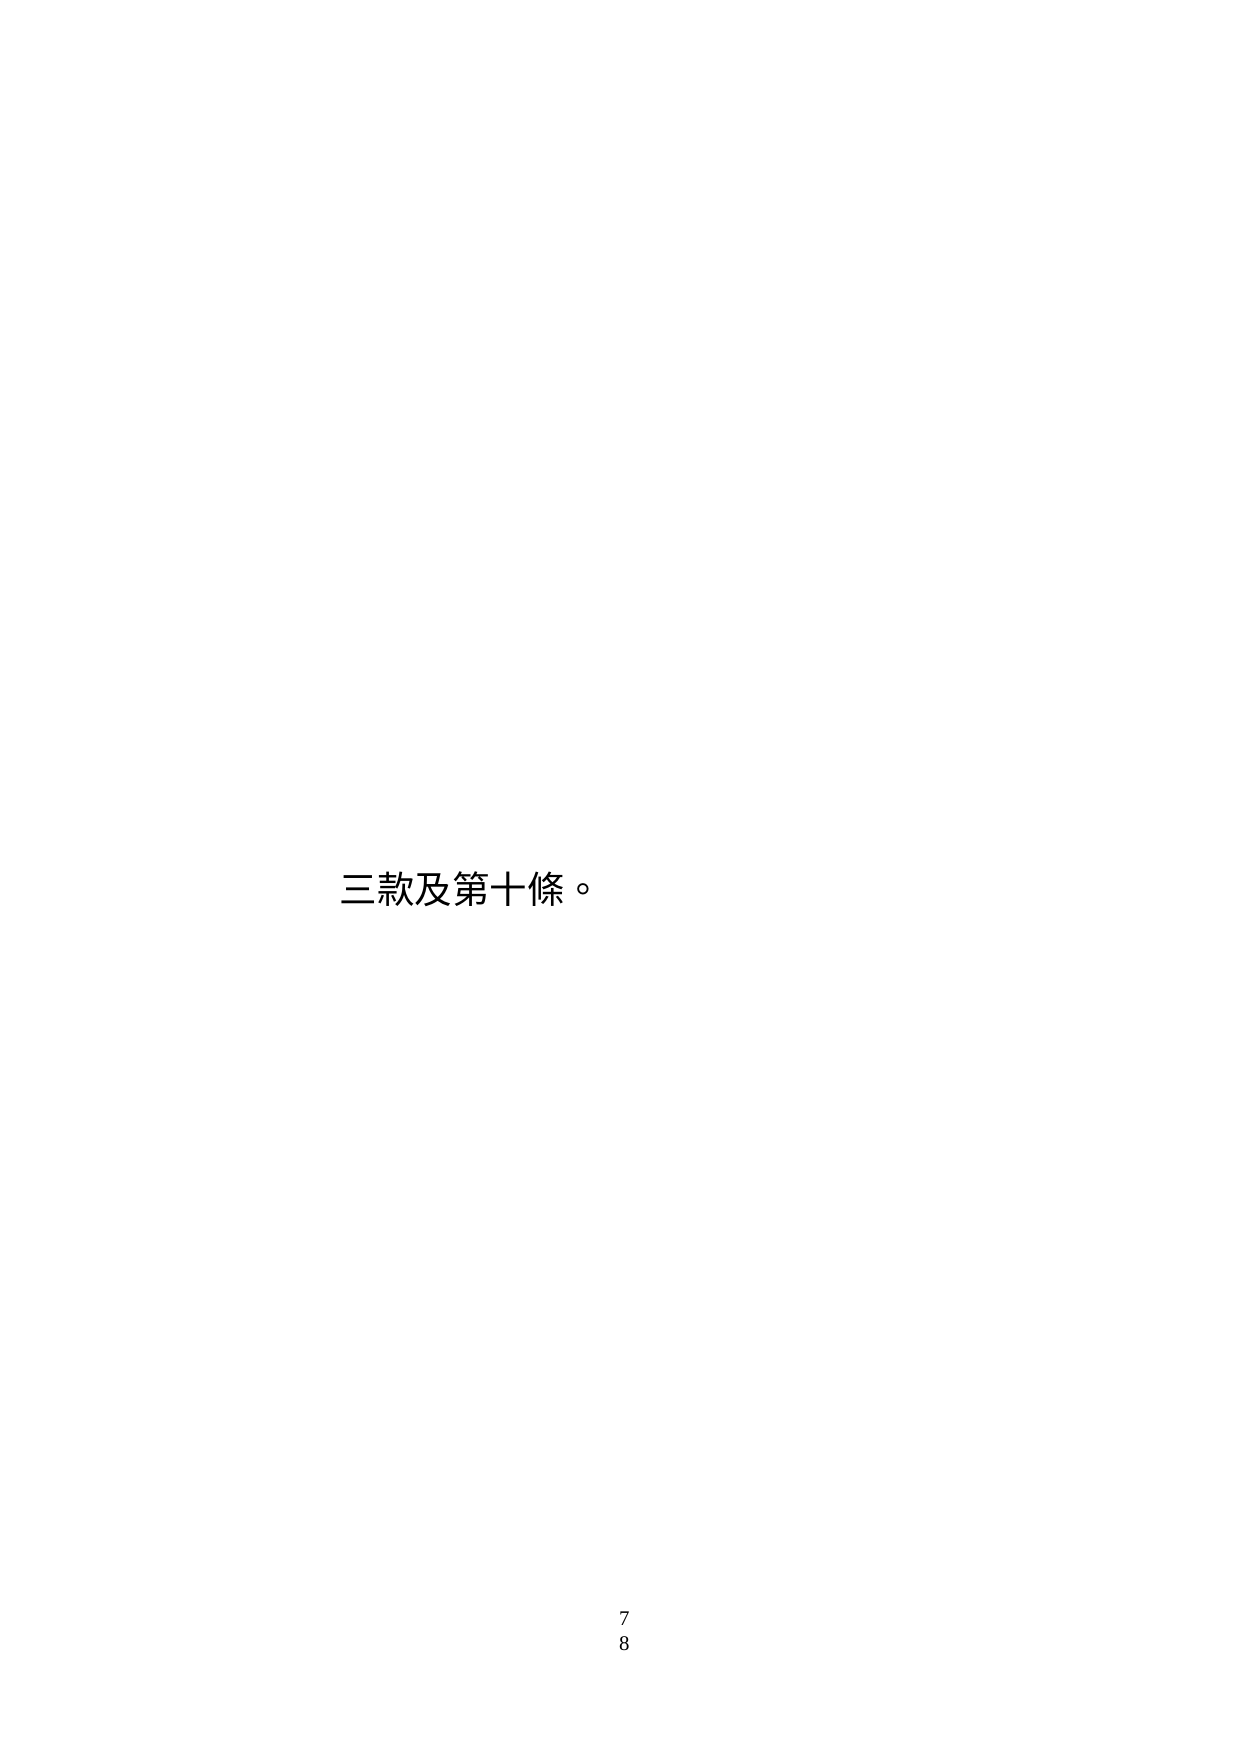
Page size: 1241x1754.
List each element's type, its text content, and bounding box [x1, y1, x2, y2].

text 三款及第十條。 [192, 846, 1092, 908]
